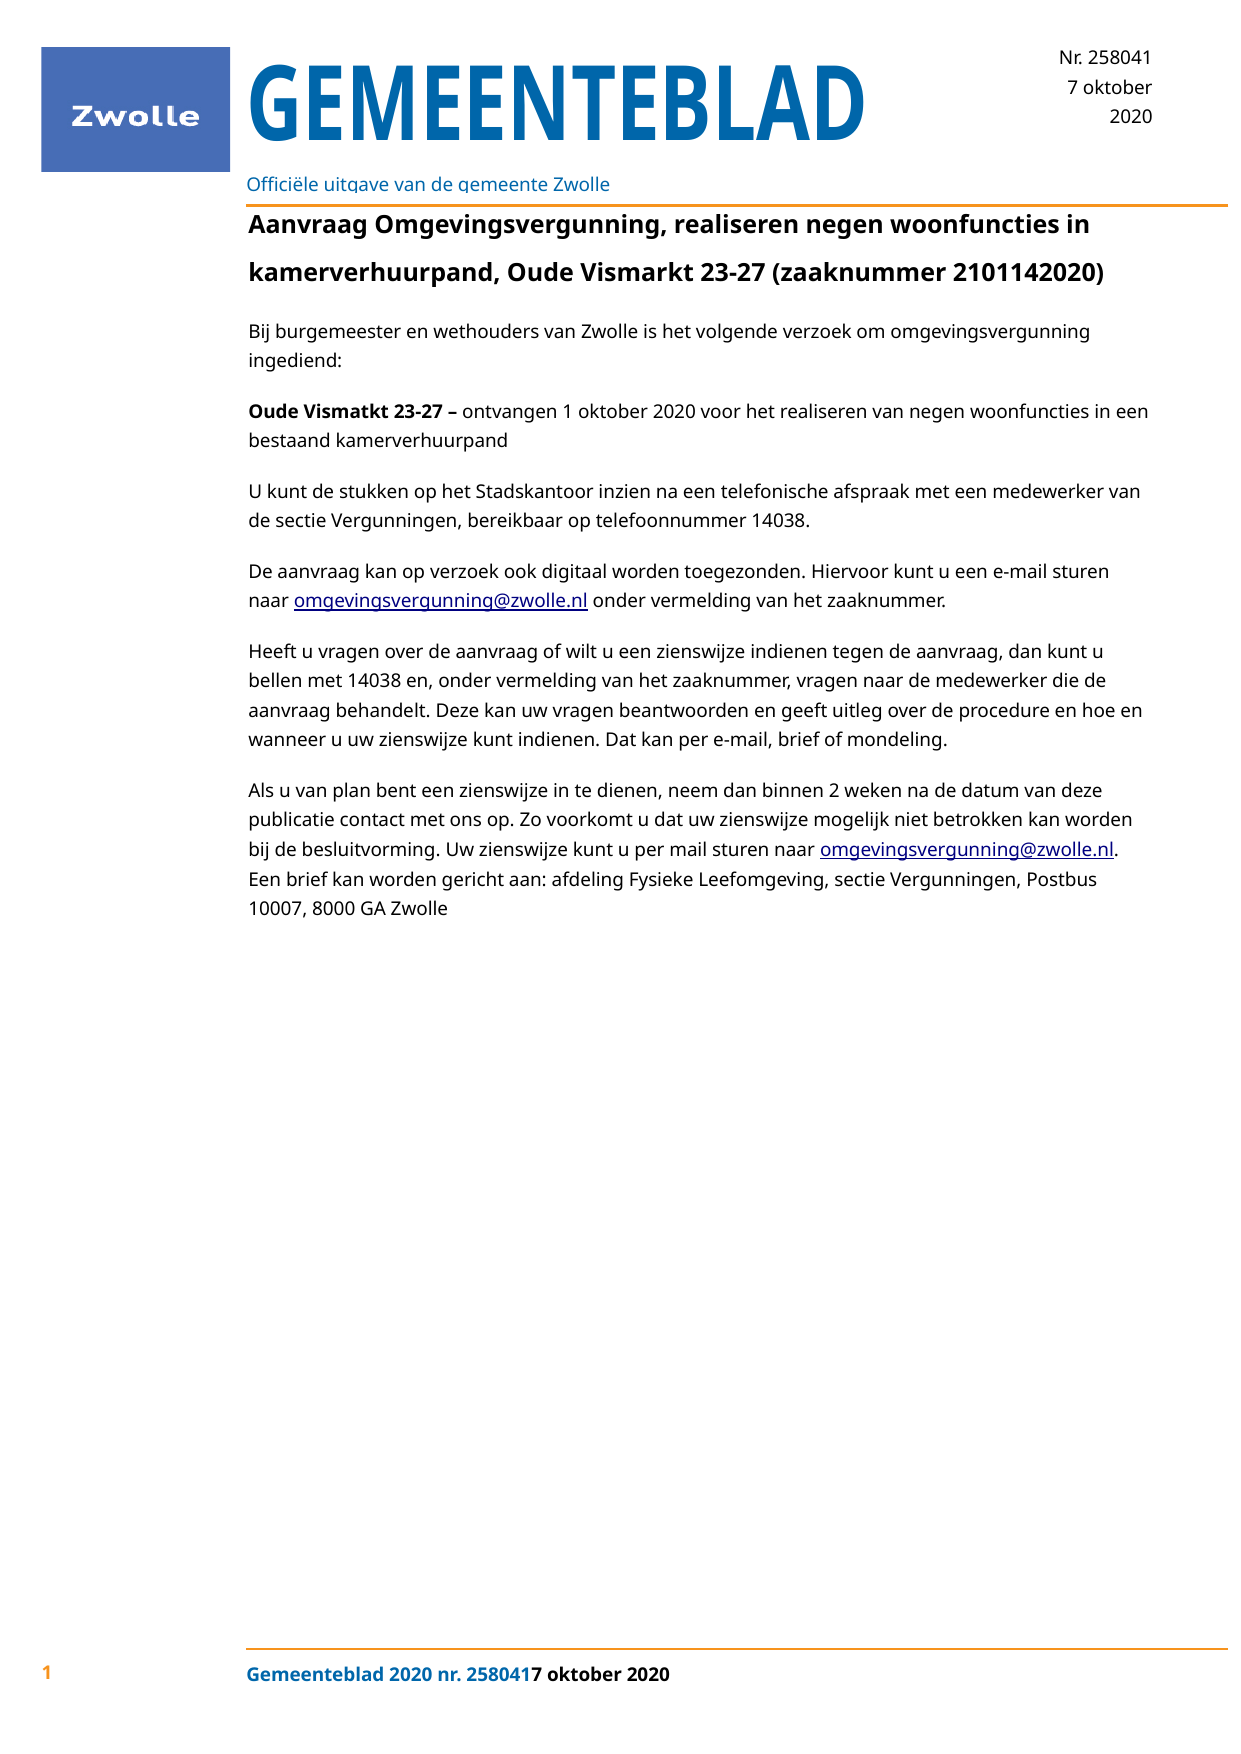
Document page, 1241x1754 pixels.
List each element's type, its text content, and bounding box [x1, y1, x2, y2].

text Heeft u vragen over de aanvraag of wilt u een zienswijze indienen tegen de aanvraag, dan kunt u bellen met 14038 en, onder vermelding van het zaaknummer, vragen naar de medewerker die de aanvraag behandelt. Deze kan uw vragen beantwoorden en geeft uitleg over de procedure en hoe en wanneer u uw zienswijze kunt indienen. Dat kan per e-mail, brief of mondeling. [248, 638, 1152, 752]
text De aanvraag kan op verzoek ook digitaal worden toegezonden. Hiervoor kunt u een e-mail sturen naar omgevingsvergunning@zwolle.nl onder vermelding van het zaaknummer. [248, 558, 1152, 613]
text Bij burgemeester en wethouders van Zwolle is het volgende verzoek om omgevingsvergunning ingediend: [248, 318, 1152, 373]
text Aanvraag Omgevingsvergunning, realiseren negen woonfuncties in kamerverhuurpand, Oude Vismarkt 23-27 (zaaknummer 2101142020) [248, 207, 1152, 288]
text U kunt de stukken op het Stadskantoor inzien na een telefonische afspraak met een medewerker van de sectie Vergunningen, bereikbaar op telefoonnummer 14038. [248, 478, 1152, 533]
text Oude Vismatkt 23-27 – ontvangen 1 oktober 2020 voor het realiseren van negen woonfuncties in een bestaand kamerverhuurpand [248, 398, 1152, 453]
picture [41, 47, 231, 172]
text Als u van plan bent een zienswijze in te dienen, neem dan binnen 2 weken na de datum van deze publicatie contact met ons op. Zo voorkomt u dat uw zienswijze mogelijk niet betrokken kan worden bij de besluitvorming. Uw zienswijze kunt u per mail sturen naar omgevingsvergunning@zwolle.nl. Een brief kan worden gericht aan: afdeling Fysieke Leefomgeving, sectie Vergunningen, Postbus 10007, 8000 GA Zwolle [248, 777, 1152, 921]
